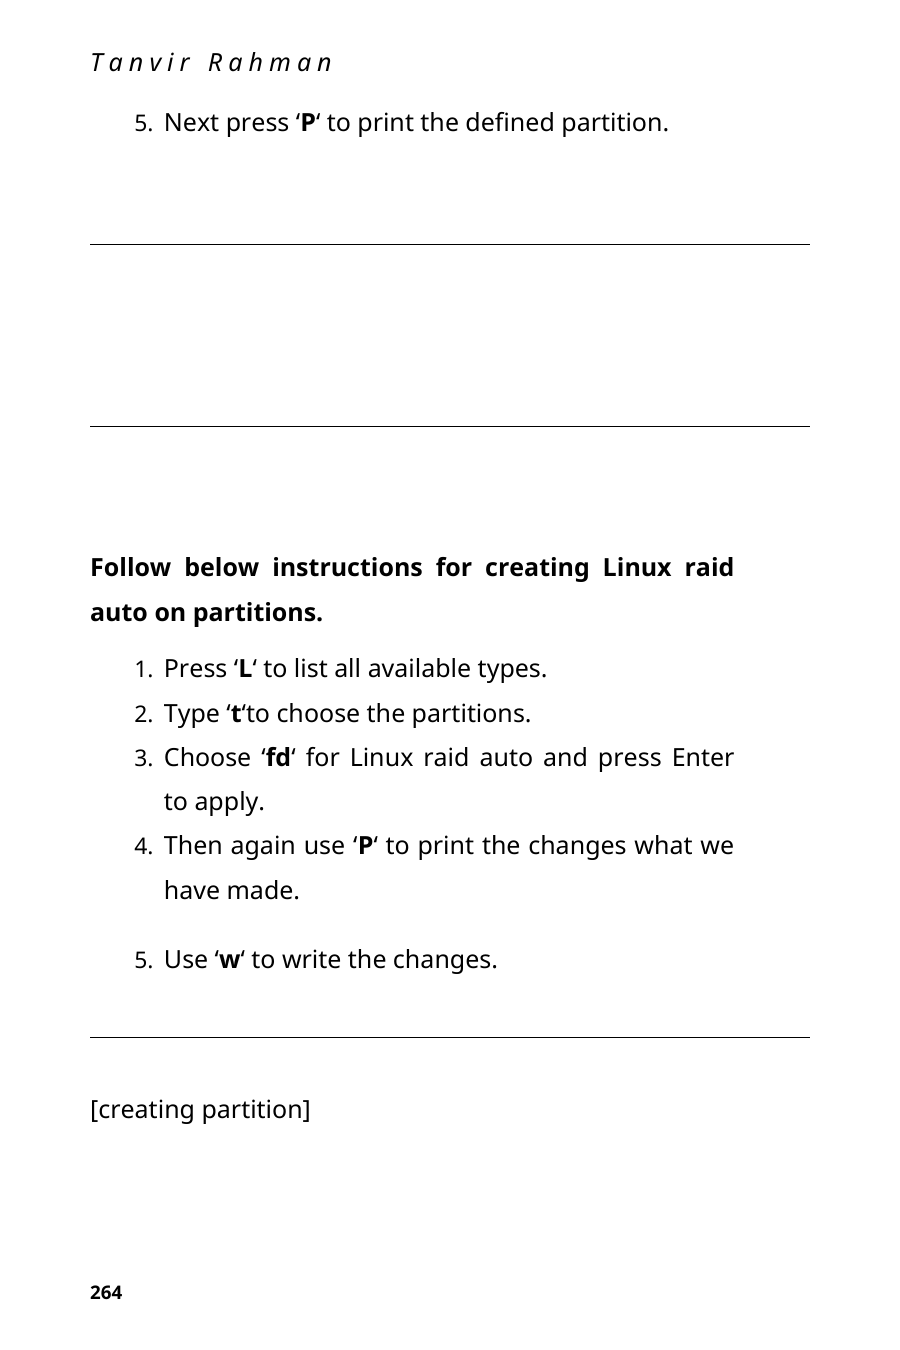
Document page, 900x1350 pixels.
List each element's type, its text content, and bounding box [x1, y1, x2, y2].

list Use ‘w‘ to write the changes. [134, 942, 735, 976]
list Type ‘t‘to choose the partitions. [134, 695, 735, 729]
list Then again use ‘P‘ to print the changes what we have made. [134, 828, 735, 906]
list Next press ‘P‘ to print the defined partition. [134, 105, 735, 139]
text Follow below instructions for creating Linux raid auto on partitions. [90, 550, 735, 628]
list Press ‘L‘ to list all available types. [134, 651, 735, 685]
text [creating partition] [90, 1091, 810, 1125]
list Choose ‘fd‘ for Linux raid auto and press Enter to apply. [134, 739, 735, 818]
